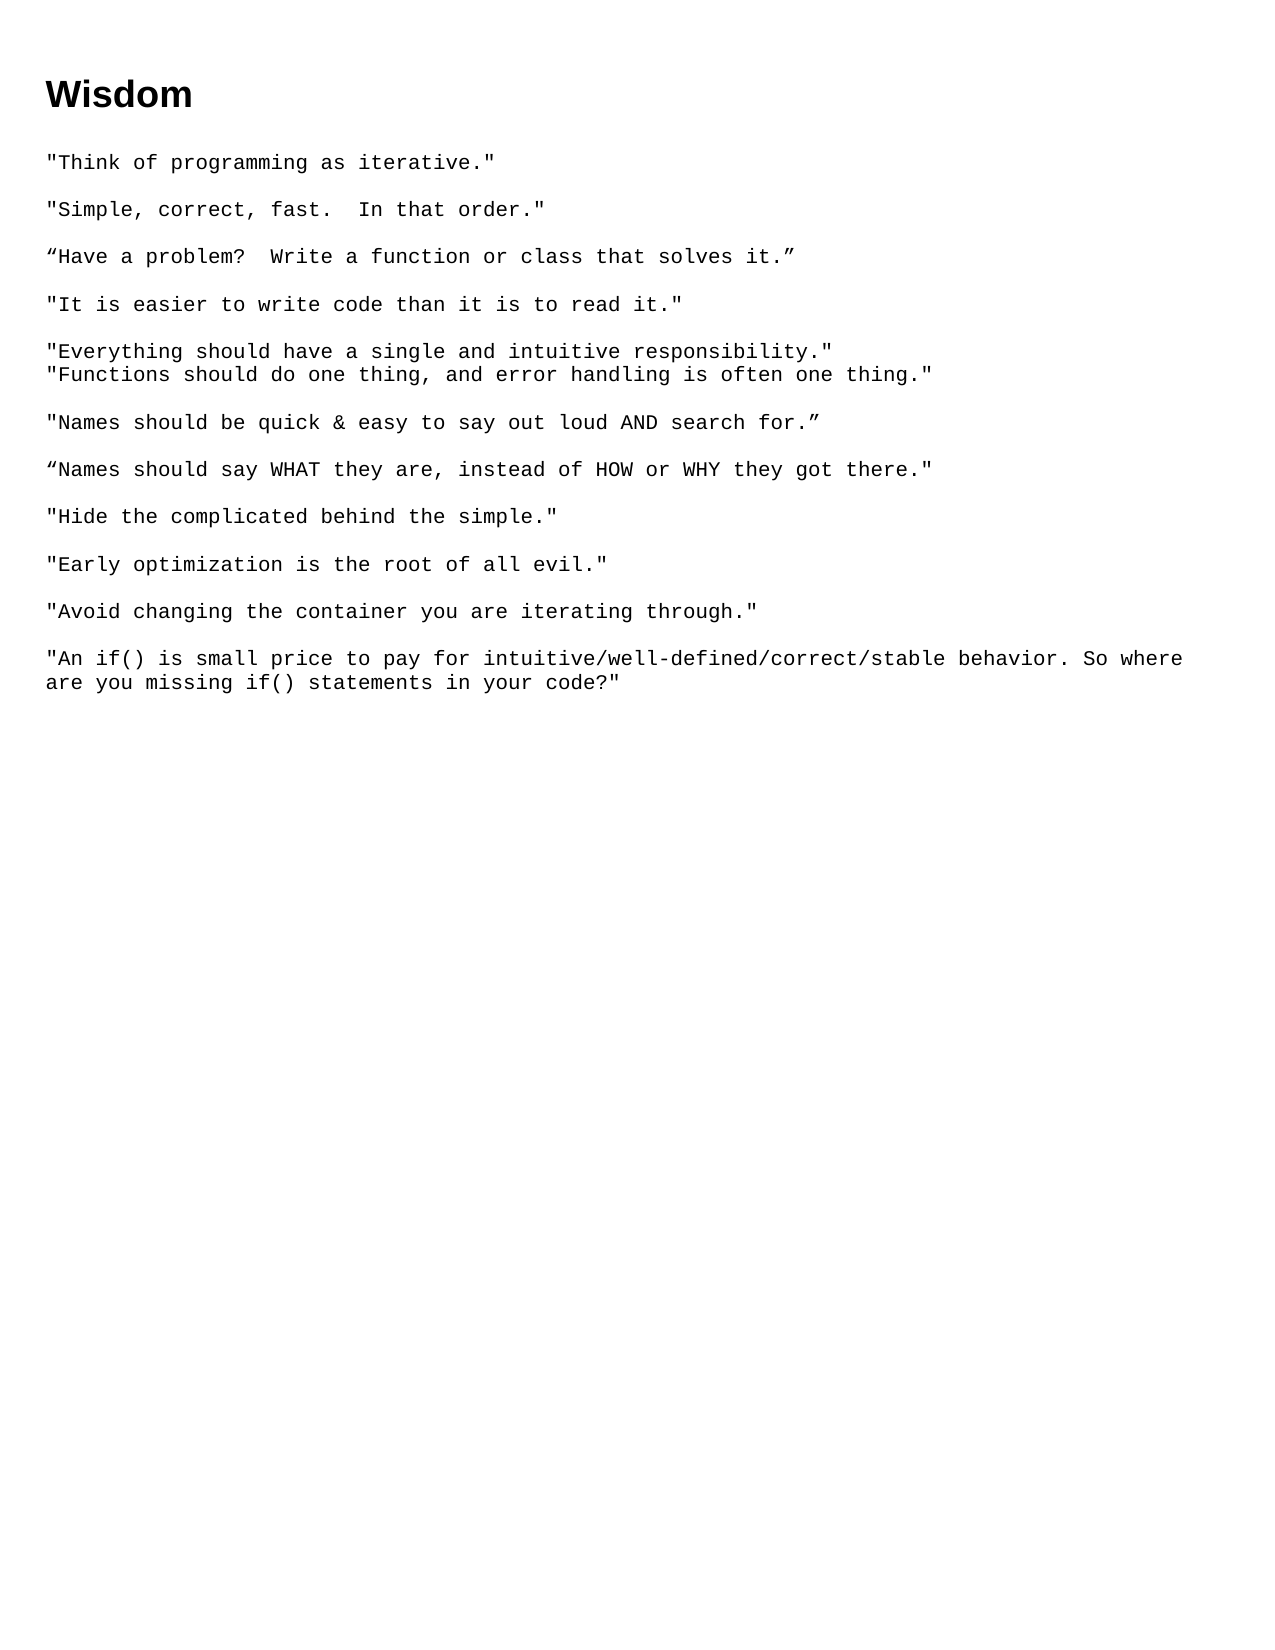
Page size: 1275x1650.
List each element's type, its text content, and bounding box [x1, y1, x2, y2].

text "Early optimization is the root of all evil." [45, 554, 1223, 577]
text "It is easier to write code than it is to read it." [45, 293, 1223, 317]
text “Names should say WHAT they are, instead of HOW or WHY they got there." [45, 459, 1223, 483]
text "Functions should do one thing, and error handling is often one thing." [45, 364, 1223, 388]
subtitle Wisdom [45, 72, 1223, 116]
text "Avoid changing the container you are iterating through." [45, 601, 1223, 624]
text "Think of programming as iterative." [45, 152, 1223, 175]
text "Hide the complicated behind the simple." [45, 506, 1223, 554]
text “Have a problem? Write a function or class that solves it.” [45, 246, 1223, 270]
text "Simple, correct, fast. In that order." [45, 199, 1223, 223]
text "Everything should have a single and intuitive responsibility." [45, 341, 1223, 364]
text "An if() is small price to pay for intuitive/well-defined/correct/stable behavior. So where are you missing if() statements in your code?" [45, 648, 1223, 696]
text "Names should be quick & easy to say out loud AND search for.” [45, 412, 1223, 435]
